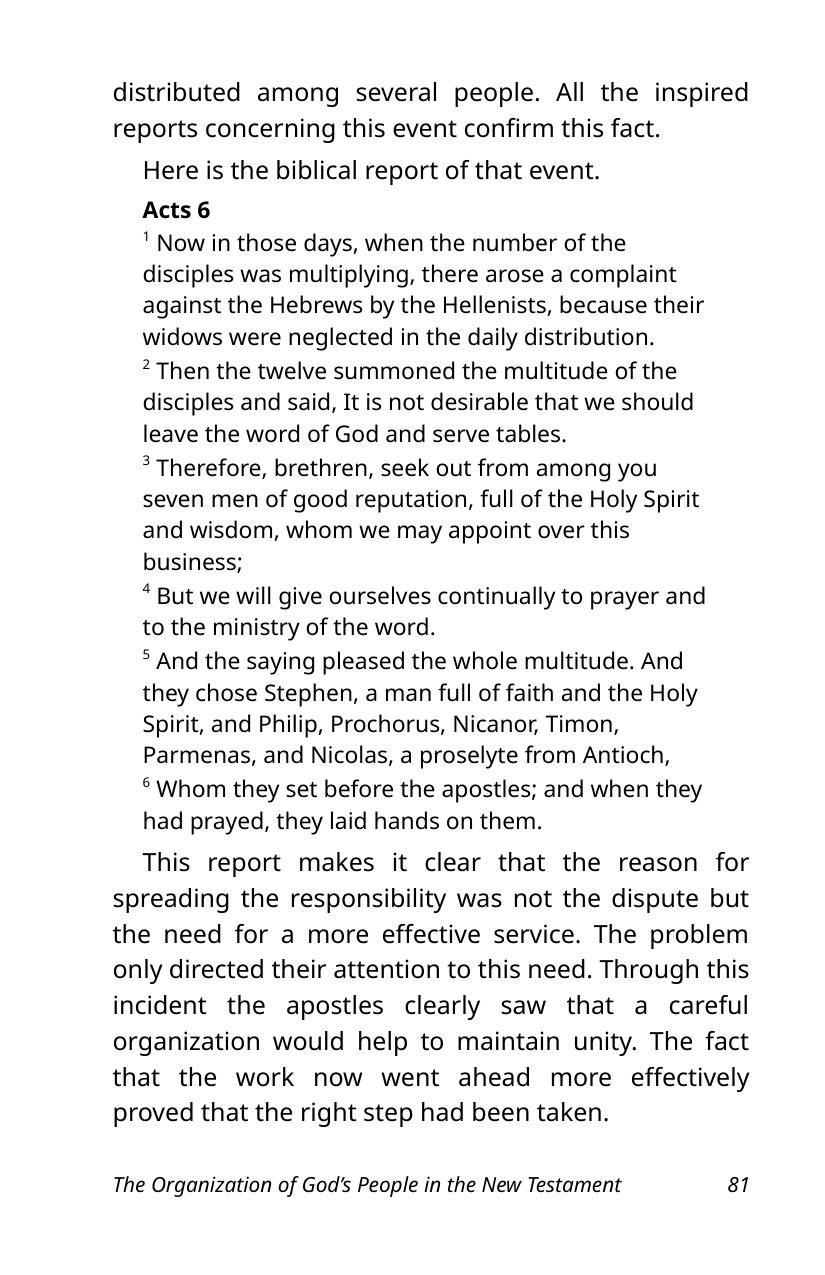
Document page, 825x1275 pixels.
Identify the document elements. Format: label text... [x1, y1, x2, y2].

text 2 Then the twelve summoned the multitude of the disciples and said, It is not desirable that we should leave the word of God and serve tables. [142, 355, 720, 449]
text Here is the biblical report of that event. [112, 152, 750, 187]
text 4 But we will give ourselves continually to prayer and to the ministry of the word. [142, 580, 720, 642]
text 3 Therefore, brethren, seek out from among you seven men of good reputation, full of the Holy Spirit and wisdom, whom we may appoint over this business; [142, 452, 720, 577]
text This report makes it clear that the reason for spreading the responsibility was not the dispute but the need for a more effective service. The problem only directed their attention to this need. Through this incident the apostles clearly saw that a careful organization would help to maintain unity. The fact that the work now went ahead more effectively proved that the right step had been taken. [112, 845, 750, 1129]
text distributed among several people. All the inspired reports concerning this event confirm this fact. [112, 75, 750, 145]
text 6 Whom they set before the apostles; and when they had prayed, they laid hands on them. [142, 773, 720, 836]
text 5 And the saying pleased the whole multitude. And they chose Stephen, a man full of faith and the Holy Spirit, and Philip, Prochorus, Nicanor, Timon, Parmenas, and Nicolas, a proselyte from Antioch, [142, 645, 720, 770]
text Acts 6 [142, 194, 750, 226]
text 1 Now in those days, when the number of the disciples was multiplying, there arose a complaint against the Hebrews by the Hellenists, because their widows were neglected in the daily distribution. [142, 227, 720, 352]
